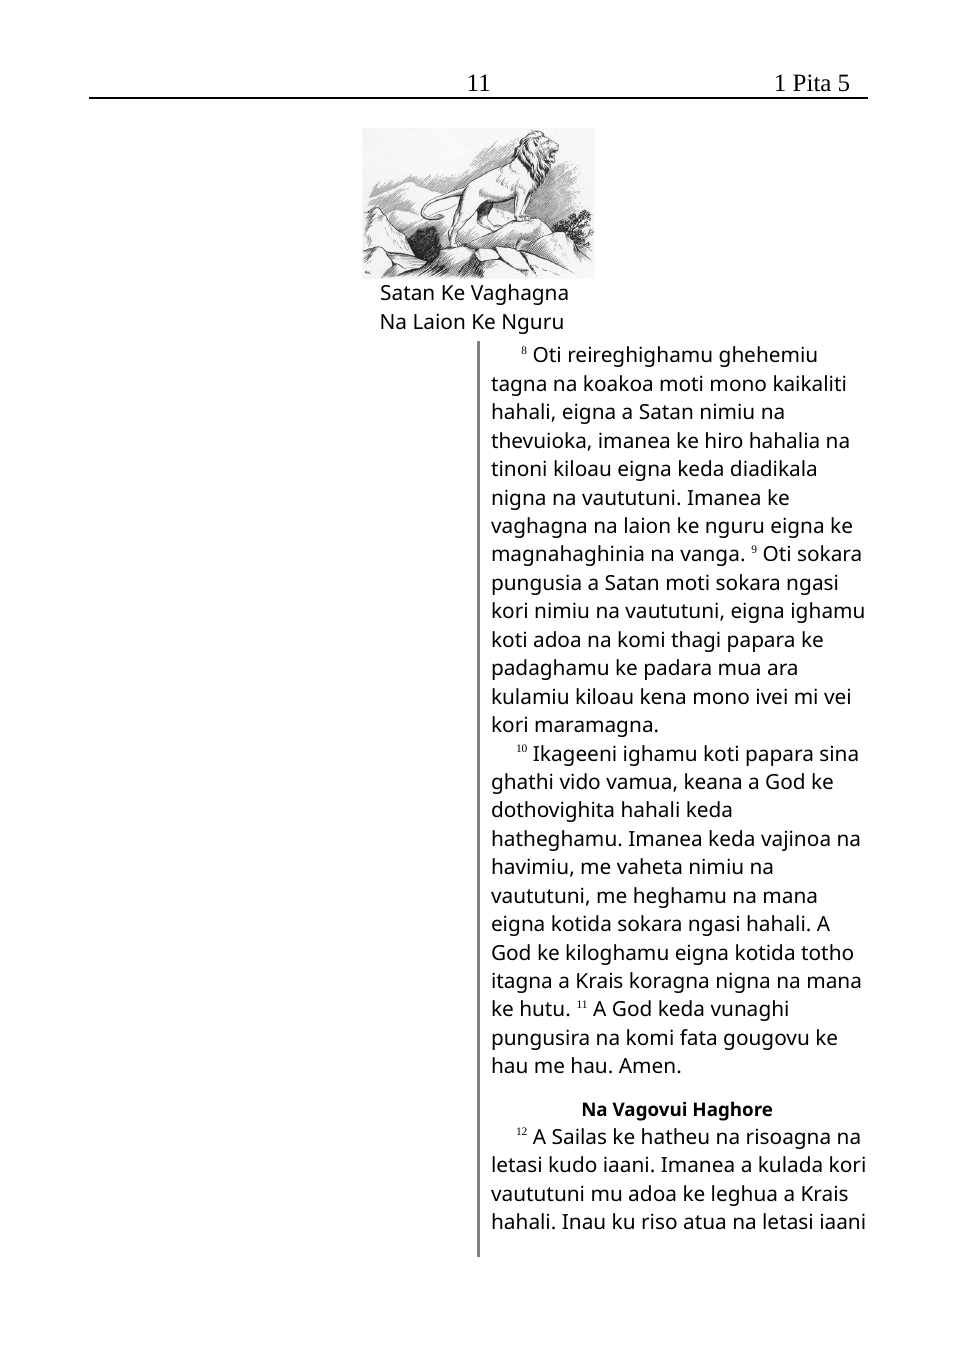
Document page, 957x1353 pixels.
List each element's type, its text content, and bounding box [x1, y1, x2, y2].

text Satan ke vaghagna na laion ke nguru [363, 279, 586, 339]
text 8 Oti reireghighamu ghehemiu tagna na koakoa moti mono kaikaliti hahali, eigna a Satan nimiu na thevuioka, imanea ke hiro hahalia na tinoni kiloau eigna keda diadikala nigna na vaututuni. Imanea ke vaghagna na laion ke nguru eigna ke magnahaghinia na vanga. 9 Oti sokara pungusia a Satan moti sokara ngasi kori nimiu na vaututuni, eigna ighamu koti adoa na komi thagi papara ke padaghamu ke padara mua ara kulamiu kiloau kena mono ivei mi vei kori maramagna. [491, 128, 868, 739]
text Na Vagovui Haghore [491, 1097, 868, 1122]
text 10 Ikageeni ighamu koti papara sina ghathi vido vamua, keana a God ke dothovighita hahali keda hatheghamu. Imanea keda vajinoa na havimiu, me vaheta nimiu na vaututuni, me heghamu na mana eigna kotida sokara ngasi hahali. A God ke kiloghamu eigna kotida totho itagna a Krais koragna nigna na mana ke hutu. 11 A God keda vunaghi pungusira na komi fata gougovu ke hau me hau. Amen. [491, 739, 868, 1080]
picture [362, 128, 595, 279]
text 12 A Sailas ke hatheu na risoagna na letasi kudo iaani. Imanea a kulada kori vaututuni mu adoa ke leghua a Krais hahali. Inau ku riso atua na letasi iaani [491, 1122, 868, 1236]
